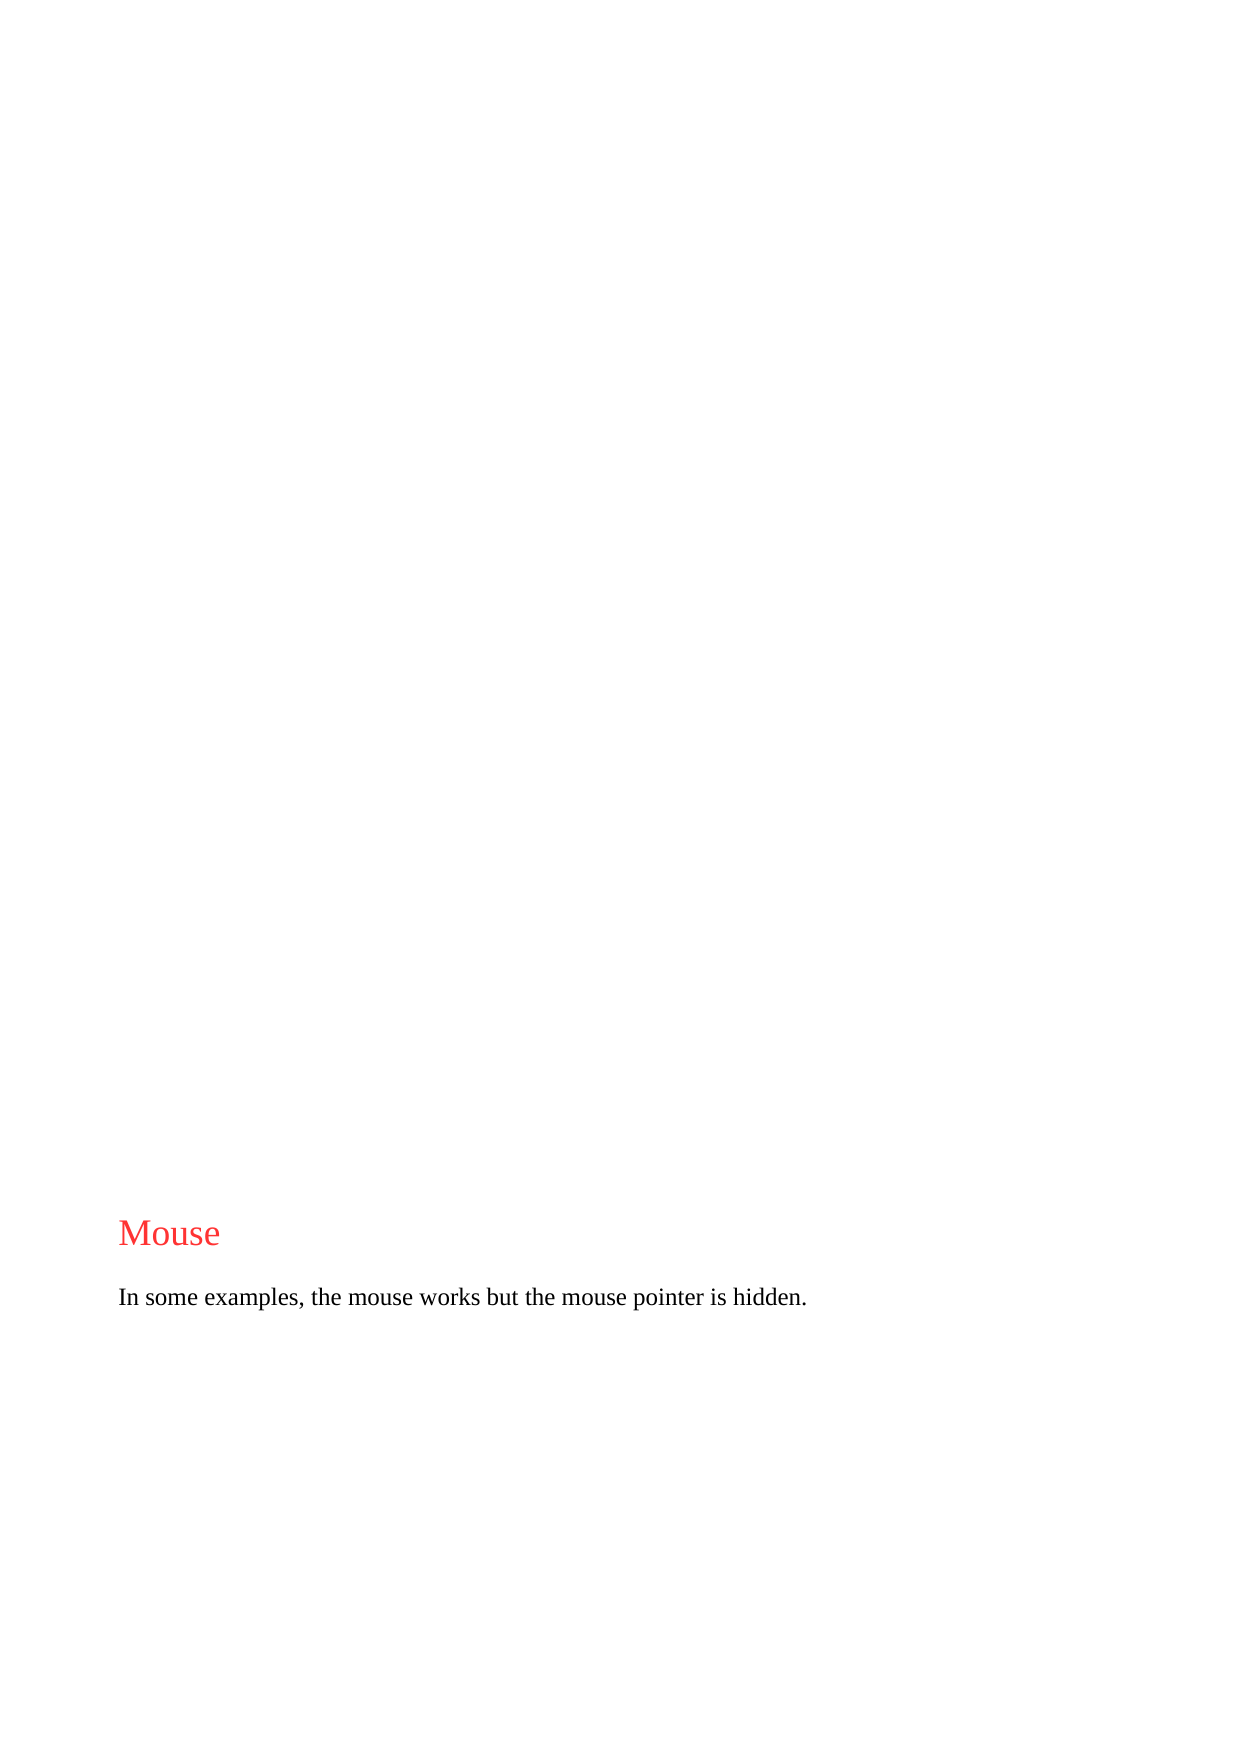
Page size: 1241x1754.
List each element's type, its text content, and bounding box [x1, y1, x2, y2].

text In some examples, the mouse works but the mouse pointer is hidden. [118, 1282, 1122, 1311]
text Mouse [118, 1211, 1122, 1254]
